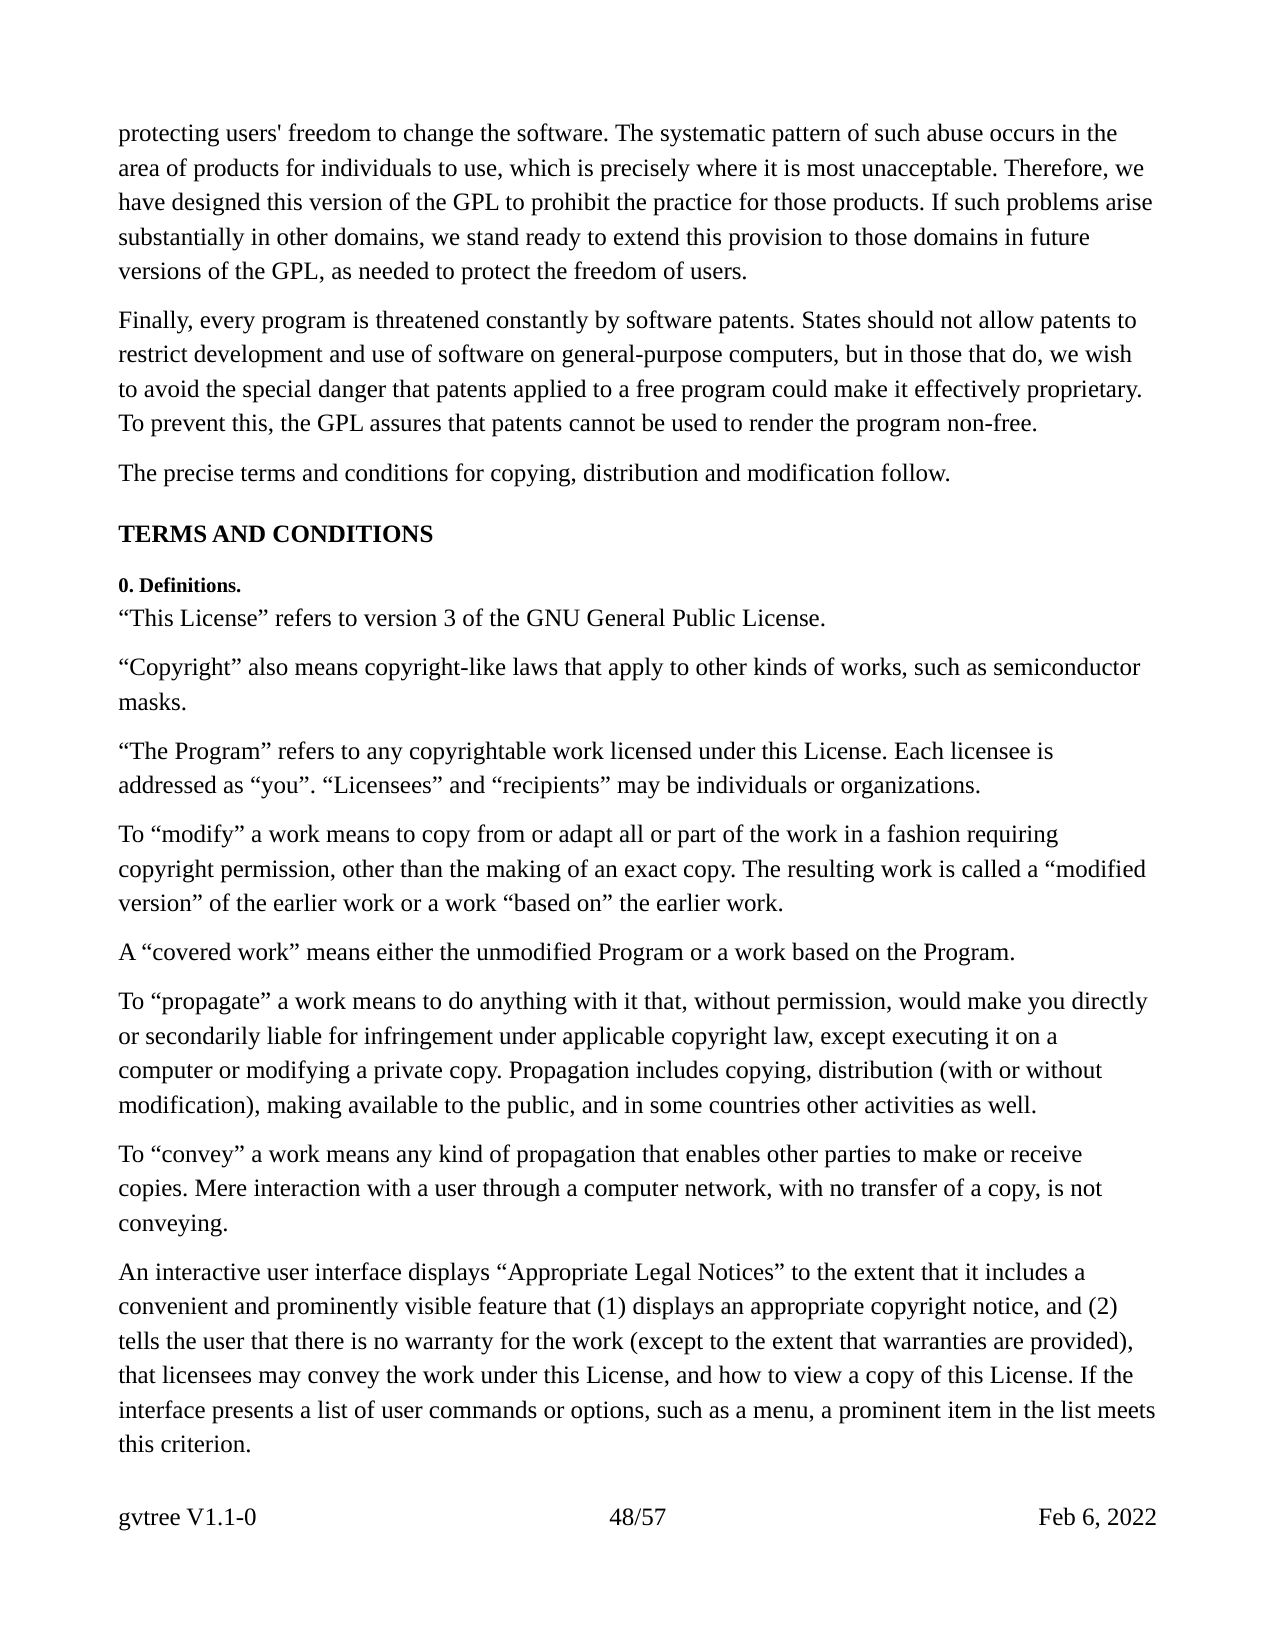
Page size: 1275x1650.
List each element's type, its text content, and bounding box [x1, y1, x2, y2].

text The precise terms and conditions for copying, distribution and modification follow. [118, 458, 1157, 486]
subtitle 0. Definitions. [118, 573, 1157, 597]
text “Copyright” also means copyright-like laws that apply to other kinds of works, such as semiconductor masks. [118, 652, 1157, 716]
text To “propagate” a work means to do anything with it that, without permission, would make you directly or secondarily liable for infringement under applicable copyright law, except executing it on a computer or modifying a private copy. Propagation includes copying, distribution (with or without modification), making available to the public, and in some countries other activities as well. [118, 986, 1157, 1119]
text “This License” refers to version 3 of the GNU General Public License. [118, 603, 1157, 632]
text A “covered work” means either the unmodified Program or a work based on the Program. [118, 937, 1157, 966]
text “The Program” refers to any copyrightable work licensed under this License. Each licensee is addressed as “you”. “Licensees” and “recipients” may be individuals or organizations. [118, 736, 1157, 799]
text Finally, every program is threatened constantly by software patents. States should not allow patents to restrict development and use of software on general-purpose computers, but in those that do, we wish to avoid the special danger that patents applied to a free program could make it effectively proprietary. To prevent this, the GPL assures that patents cannot be used to render the program non-free. [118, 305, 1157, 437]
subtitle TERMS AND CONDITIONS [118, 519, 1157, 548]
text To “convey” a work means any kind of propagation that enables other parties to make or receive copies. Mere interaction with a user through a computer network, with no transfer of a copy, is not conveying. [118, 1139, 1157, 1237]
text protecting users' freedom to change the software. The systematic pattern of such abuse occurs in the area of products for individuals to use, which is precisely where it is most unacceptable. Therefore, we have designed this version of the GPL to prohibit the practice for those products. If such problems arise substantially in other domains, we stand ready to extend this provision to those domains in future versions of the GPL, as needed to protect the freedom of users. [118, 118, 1157, 285]
text An interactive user interface displays “Appropriate Legal Notices” to the extent that it includes a convenient and prominently visible feature that (1) displays an appropriate copyright notice, and (2) tells the user that there is no warranty for the work (except to the extent that warranties are provided), that licensees may convey the work under this License, and how to view a copy of this License. If the interface presents a list of user commands or options, such as a menu, a prominent item in the list meets this criterion. [118, 1257, 1157, 1458]
text To “modify” a work means to copy from or adapt all or part of the work in a fashion requiring copyright permission, other than the making of an exact copy. The resulting work is called a “modified version” of the earlier work or a work “based on” the earlier work. [118, 819, 1157, 917]
